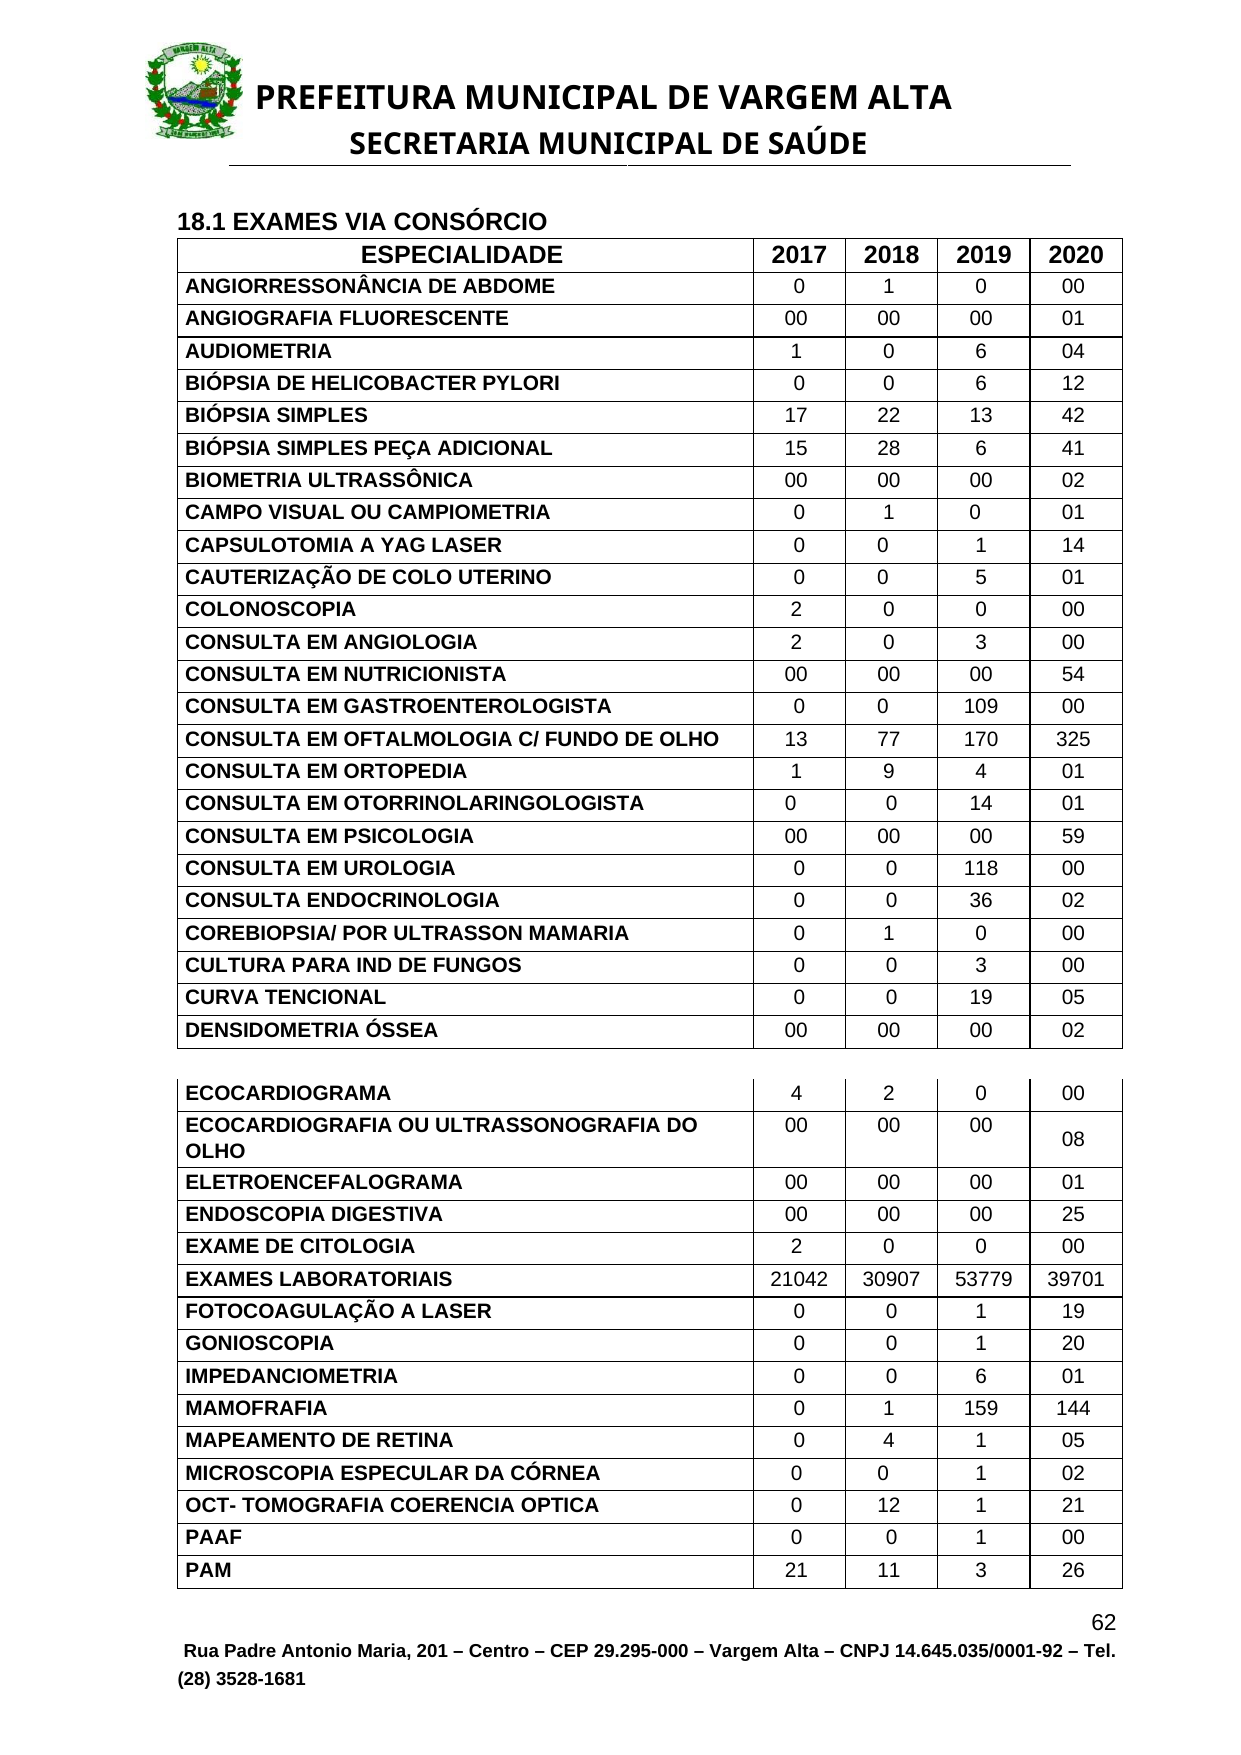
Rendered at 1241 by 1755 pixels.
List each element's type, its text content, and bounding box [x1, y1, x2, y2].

table_cell 00 [1031, 596, 1122, 627]
table_cell 21 [1031, 1491, 1122, 1523]
table_cell 0 [754, 919, 845, 951]
table_cell 21 [754, 1556, 845, 1587]
table_cell 6 [938, 338, 1029, 369]
table_cell 0 [754, 1330, 845, 1361]
table_cell BIÓPSIA SIMPLES PEÇA ADICIONAL [178, 434, 753, 466]
table_cell CONSULTA EM ANGIOLOGIA [178, 628, 753, 659]
table_cell 13 [754, 725, 845, 757]
table_cell 00 [1031, 628, 1122, 659]
table_cell 0 [754, 952, 845, 983]
table_cell OCT- TOMOGRAFIA COERENCIA OPTICA [178, 1491, 753, 1523]
table_cell 08 [1031, 1112, 1122, 1167]
table_cell CAUTERIZAÇÃO DE COLO UTERINO [178, 564, 753, 595]
table_cell 26 [1031, 1556, 1122, 1587]
table_cell EXAME DE CITOLOGIA [178, 1233, 753, 1264]
table_cell 00 [846, 305, 937, 336]
table_cell ANGIOGRAFIA FLUORESCENTE [178, 305, 753, 336]
subtitle 18.1 EXAMES VIA CONSÓRCIO [177, 207, 1130, 236]
table_cell 0 [754, 273, 845, 304]
table_cell 00 [754, 467, 845, 498]
table_cell 54 [1031, 661, 1122, 692]
table_cell 0 [938, 499, 1029, 530]
table_header 0 [938, 1079, 1029, 1111]
table_cell PAM [178, 1556, 753, 1587]
table_cell 1 [938, 1491, 1029, 1523]
table_cell CONSULTA EM UROLOGIA [178, 855, 753, 886]
table_cell 0 [754, 1362, 845, 1393]
table_cell 02 [1031, 887, 1122, 918]
table_cell 28 [846, 434, 937, 466]
table_cell 22 [846, 402, 937, 433]
table_cell IMPEDANCIOMETRIA [178, 1362, 753, 1393]
table_cell 00 [846, 467, 937, 498]
table_cell 0 [846, 1459, 937, 1490]
table_cell CURVA TENCIONAL [178, 984, 753, 1015]
table_cell 00 [754, 1201, 845, 1232]
table_cell CONSULTA EM OTORRINOLARINGOLOGISTA [178, 790, 753, 821]
table_cell 19 [1031, 1298, 1122, 1329]
table_cell 00 [1031, 952, 1122, 983]
table_cell 4 [938, 758, 1029, 789]
table_header 4 [754, 1079, 845, 1111]
table_cell 00 [1031, 855, 1122, 886]
table_cell MAPEAMENTO DE RETINA [178, 1427, 753, 1458]
table_cell 20 [1031, 1330, 1122, 1361]
table_cell 25 [1031, 1201, 1122, 1232]
table_cell 0 [754, 531, 845, 563]
table_cell 21042 [754, 1265, 845, 1296]
table_cell 144 [1031, 1395, 1122, 1426]
table_cell 0 [938, 1233, 1029, 1264]
table_cell 00 [846, 1112, 937, 1167]
table_cell 3 [938, 952, 1029, 983]
table_cell 42 [1031, 402, 1122, 433]
table_cell 0 [846, 1362, 937, 1393]
table_cell 77 [846, 725, 937, 757]
table_cell 0 [754, 855, 845, 886]
table_cell 0 [938, 919, 1029, 951]
table_cell 05 [1031, 984, 1122, 1015]
table_cell 0 [754, 1298, 845, 1329]
table_cell 02 [1031, 1459, 1122, 1490]
table_cell ENDOSCOPIA DIGESTIVA [178, 1201, 753, 1232]
table_cell 12 [846, 1491, 937, 1523]
table_cell EXAMES LABORATORIAIS [178, 1265, 753, 1296]
table_cell 0 [846, 1233, 937, 1264]
table_cell 1 [938, 1524, 1029, 1555]
table_cell 0 [938, 273, 1029, 304]
table_cell 2 [754, 1233, 845, 1264]
table_cell 00 [846, 822, 937, 853]
table_cell 00 [938, 1168, 1029, 1199]
table_cell 2 [754, 628, 845, 659]
table_cell 4 [846, 1427, 937, 1458]
table_cell 0 [846, 1524, 937, 1555]
table_cell 36 [938, 887, 1029, 918]
table_cell 0 [846, 531, 937, 563]
table_cell 19 [938, 984, 1029, 1015]
table_header 2 [846, 1079, 937, 1111]
table_cell PAAF [178, 1524, 753, 1555]
table_cell CONSULTA EM ORTOPEDIA [178, 758, 753, 789]
table_cell 1 [846, 1395, 937, 1426]
table_cell AUDIOMETRIA [178, 338, 753, 369]
table_cell 00 [754, 822, 845, 853]
table_cell CONSULTA EM OFTALMOLOGIA C/ FUNDO DE OLHO [178, 725, 753, 757]
table_cell 00 [754, 305, 845, 336]
table_cell 17 [754, 402, 845, 433]
table_header 2019 [938, 239, 1029, 272]
table_cell 3 [938, 628, 1029, 659]
table_cell 118 [938, 855, 1029, 886]
table_cell 0 [754, 693, 845, 724]
table_cell 41 [1031, 434, 1122, 466]
table_cell 00 [938, 822, 1029, 853]
table_header 2020 [1031, 239, 1122, 272]
table_cell 01 [1031, 305, 1122, 336]
table_cell CAMPO VISUAL OU CAMPIOMETRIA [178, 499, 753, 530]
table_cell 0 [754, 1459, 845, 1490]
table_cell 9 [846, 758, 937, 789]
table_cell 00 [846, 1168, 937, 1199]
table_cell 0 [938, 596, 1029, 627]
table_cell CONSULTA ENDOCRINOLOGIA [178, 887, 753, 918]
table_cell CONSULTA EM NUTRICIONISTA [178, 661, 753, 692]
table_cell 1 [754, 338, 845, 369]
table_cell 00 [846, 1201, 937, 1232]
table_cell 00 [1031, 273, 1122, 304]
table_cell 00 [938, 1201, 1029, 1232]
table_cell 00 [754, 1112, 845, 1167]
table_cell GONIOSCOPIA [178, 1330, 753, 1361]
table_cell MICROSCOPIA ESPECULAR DA CÓRNEA [178, 1459, 753, 1490]
table_cell COREBIOPSIA/ POR ULTRASSON MAMARIA [178, 919, 753, 951]
table_cell 0 [754, 984, 845, 1015]
table_cell 00 [754, 661, 845, 692]
table_cell 59 [1031, 822, 1122, 853]
table_cell 0 [846, 693, 937, 724]
table_cell ANGIORRESSONÂNCIA DE ABDOME [178, 273, 753, 304]
table_cell COLONOSCOPIA [178, 596, 753, 627]
table_cell 00 [938, 467, 1029, 498]
table_cell 3 [938, 1556, 1029, 1587]
table_header 2018 [846, 239, 937, 272]
table_header ESPECIALIDADE [178, 239, 753, 272]
table_cell 1 [754, 758, 845, 789]
table_cell DENSIDOMETRIA ÓSSEA [178, 1016, 753, 1047]
table_header 00 [1031, 1079, 1122, 1111]
table_cell 1 [938, 531, 1029, 563]
table_cell 13 [938, 402, 1029, 433]
table_cell 0 [846, 855, 937, 886]
table_cell 00 [846, 1016, 937, 1047]
table_cell 01 [1031, 499, 1122, 530]
table_cell 0 [846, 338, 937, 369]
table_cell 02 [1031, 467, 1122, 498]
table_cell 0 [846, 984, 937, 1015]
table_cell 15 [754, 434, 845, 466]
table_cell FOTOCOAGULAÇÃO A LASER [178, 1298, 753, 1329]
table_cell 0 [754, 1524, 845, 1555]
table_cell 6 [938, 1362, 1029, 1393]
table_cell 12 [1031, 370, 1122, 401]
table_header ECOCARDIOGRAMA [178, 1079, 753, 1111]
table_cell 01 [1031, 758, 1122, 789]
table_cell 159 [938, 1395, 1029, 1426]
table_cell 39701 [1031, 1265, 1122, 1296]
table_cell BIOMETRIA ULTRASSÔNICA [178, 467, 753, 498]
table_cell 00 [1031, 1524, 1122, 1555]
table_cell CAPSULOTOMIA A YAG LASER [178, 531, 753, 563]
table_cell CONSULTA EM GASTROENTEROLOGISTA [178, 693, 753, 724]
table_cell 6 [938, 434, 1029, 466]
table_cell 1 [938, 1459, 1029, 1490]
table_cell CONSULTA EM PSICOLOGIA [178, 822, 753, 853]
table_cell 0 [754, 887, 845, 918]
table_cell 0 [846, 628, 937, 659]
table_cell 04 [1031, 338, 1122, 369]
table_cell 0 [846, 370, 937, 401]
table_cell 0 [754, 499, 845, 530]
table_cell 14 [938, 790, 1029, 821]
table_cell MAMOFRAFIA [178, 1395, 753, 1426]
table_cell 0 [846, 952, 937, 983]
table_header 2017 [754, 239, 845, 272]
table_cell 0 [754, 1491, 845, 1523]
table_cell 0 [846, 1330, 937, 1361]
table_cell 00 [754, 1168, 845, 1199]
table_cell 0 [846, 564, 937, 595]
table_cell 1 [938, 1330, 1029, 1361]
table_cell 00 [1031, 693, 1122, 724]
table_cell 00 [938, 1016, 1029, 1047]
table_cell 0 [846, 887, 937, 918]
table_cell 1 [938, 1298, 1029, 1329]
table_cell 00 [938, 305, 1029, 336]
table_cell 2 [754, 596, 845, 627]
table_cell 0 [754, 370, 845, 401]
table_cell BIÓPSIA DE HELICOBACTER PYLORI [178, 370, 753, 401]
table_cell 1 [938, 1427, 1029, 1458]
table_cell 170 [938, 725, 1029, 757]
table_cell 14 [1031, 531, 1122, 563]
table_cell 5 [938, 564, 1029, 595]
table_cell 00 [938, 661, 1029, 692]
table_cell 00 [846, 661, 937, 692]
table_cell 109 [938, 693, 1029, 724]
table_cell 01 [1031, 564, 1122, 595]
table_cell 05 [1031, 1427, 1122, 1458]
table_cell 1 [846, 273, 937, 304]
table_cell 02 [1031, 1016, 1122, 1047]
table_cell ELETROENCEFALOGRAMA [178, 1168, 753, 1199]
table_cell 00 [1031, 1233, 1122, 1264]
table_cell 0 [754, 790, 845, 821]
table_cell 0 [754, 1395, 845, 1426]
table_cell 0 [846, 596, 937, 627]
table_cell 0 [846, 790, 937, 821]
table_cell 00 [1031, 919, 1122, 951]
table_cell ECOCARDIOGRAFIA OU ULTRASSONOGRAFIA DO OLHO [178, 1112, 753, 1167]
table_cell 0 [846, 1298, 937, 1329]
table_cell 0 [754, 564, 845, 595]
table_cell 6 [938, 370, 1029, 401]
table_cell CULTURA PARA IND DE FUNGOS [178, 952, 753, 983]
table_cell 325 [1031, 725, 1122, 757]
table_cell BIÓPSIA SIMPLES [178, 402, 753, 433]
table_cell 00 [754, 1016, 845, 1047]
table_cell 0 [754, 1427, 845, 1458]
table_cell 01 [1031, 1362, 1122, 1393]
table_cell 1 [846, 919, 937, 951]
table_cell 01 [1031, 790, 1122, 821]
table_cell 00 [938, 1112, 1029, 1167]
table_cell 30907 [846, 1265, 937, 1296]
table_cell 1 [846, 499, 937, 530]
table_cell 01 [1031, 1168, 1122, 1199]
table_cell 53779 [938, 1265, 1029, 1296]
table_cell 11 [846, 1556, 937, 1587]
